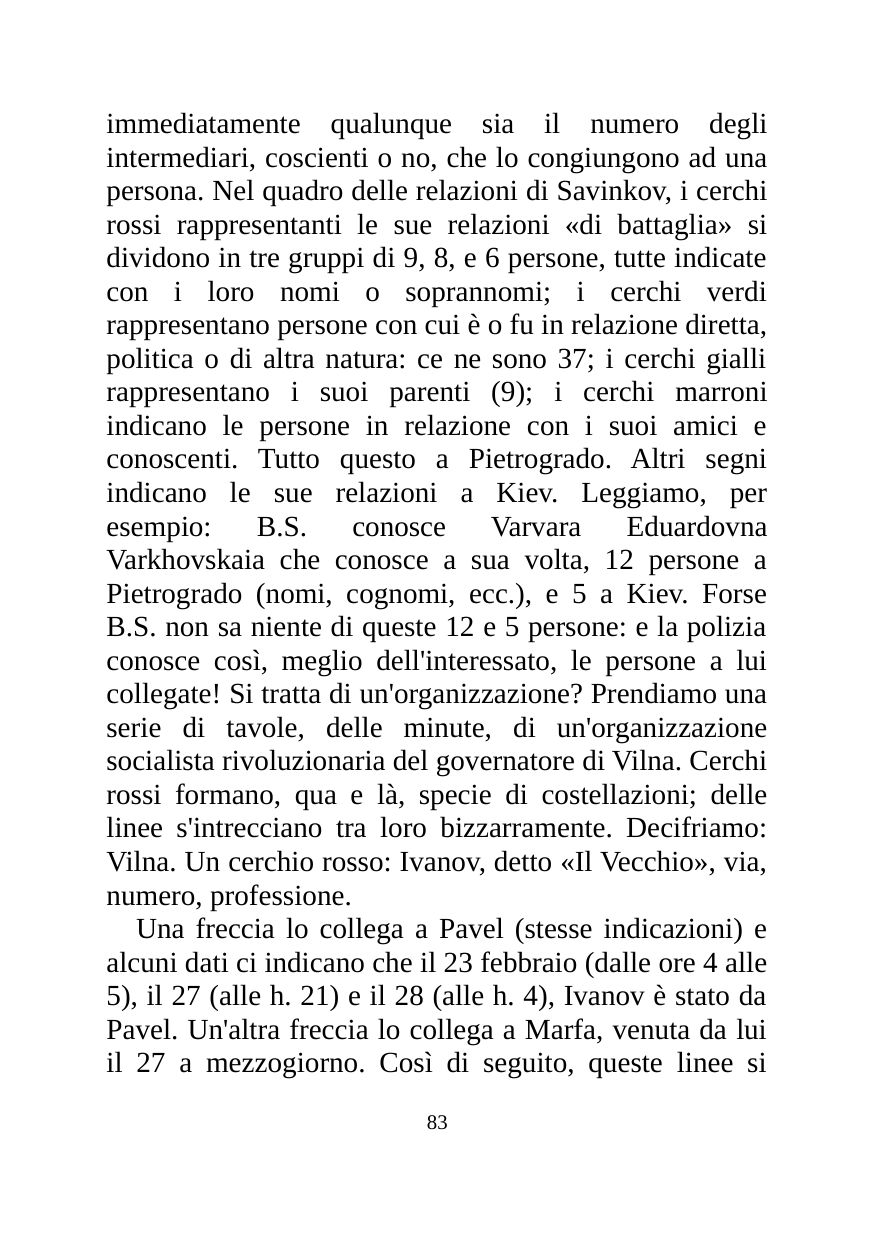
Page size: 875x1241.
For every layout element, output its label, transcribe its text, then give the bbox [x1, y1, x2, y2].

text immediatamente qualunque sia il numero degli intermediari, coscienti o no, che lo congiungono ad una persona. Nel quadro delle relazioni di Savinkov, i cerchi rossi rappresentanti le sue relazioni «di battaglia» si dividono in tre gruppi di 9, 8, e 6 persone, tutte indicate con i loro nomi o soprannomi; i cerchi verdi rappresentano persone con cui è o fu in relazione diretta, politica o di altra natura: ce ne sono 37; i cerchi gialli rappresentano i suoi parenti (9); i cerchi marroni indicano le persone in relazione con i suoi amici e conoscenti. Tutto questo a Pietrogrado. Altri segni indicano le sue relazioni a Kiev. Leggiamo, per esempio: B.S. conosce Varvara Eduardovna Varkhovskaia che conosce a sua volta, 12 persone a Pietrogrado (nomi, cognomi, ecc.), e 5 a Kiev. Forse B.S. non sa niente di queste 12 e 5 persone: e la polizia conosce così, meglio dell'interessato, le persone a lui collegate! Si tratta di un'organizzazione? Prendiamo una serie di tavole, delle minute, di un'organizzazione socialista rivoluzionaria del governatore di Vilna. Cerchi rossi formano, qua e là, specie di costellazioni; delle linee s'intrecciano tra loro bizzarramente. Decifriamo: Vilna. Un cerchio rosso: Ivanov, detto «Il Vecchio», via, numero, professione. [106, 106, 768, 911]
text Una freccia lo collega a Pavel (stesse indicazioni) e alcuni dati ci indicano che il 23 febbraio (dalle ore 4 alle 5), il 27 (alle h. 21) e il 28 (alle h. 4), Ivanov è stato da Pavel. Un'altra freccia lo collega a Marfa, venuta da lui il 27 a mezzogiorno. Così di seguito, queste linee si [106, 911, 768, 1079]
